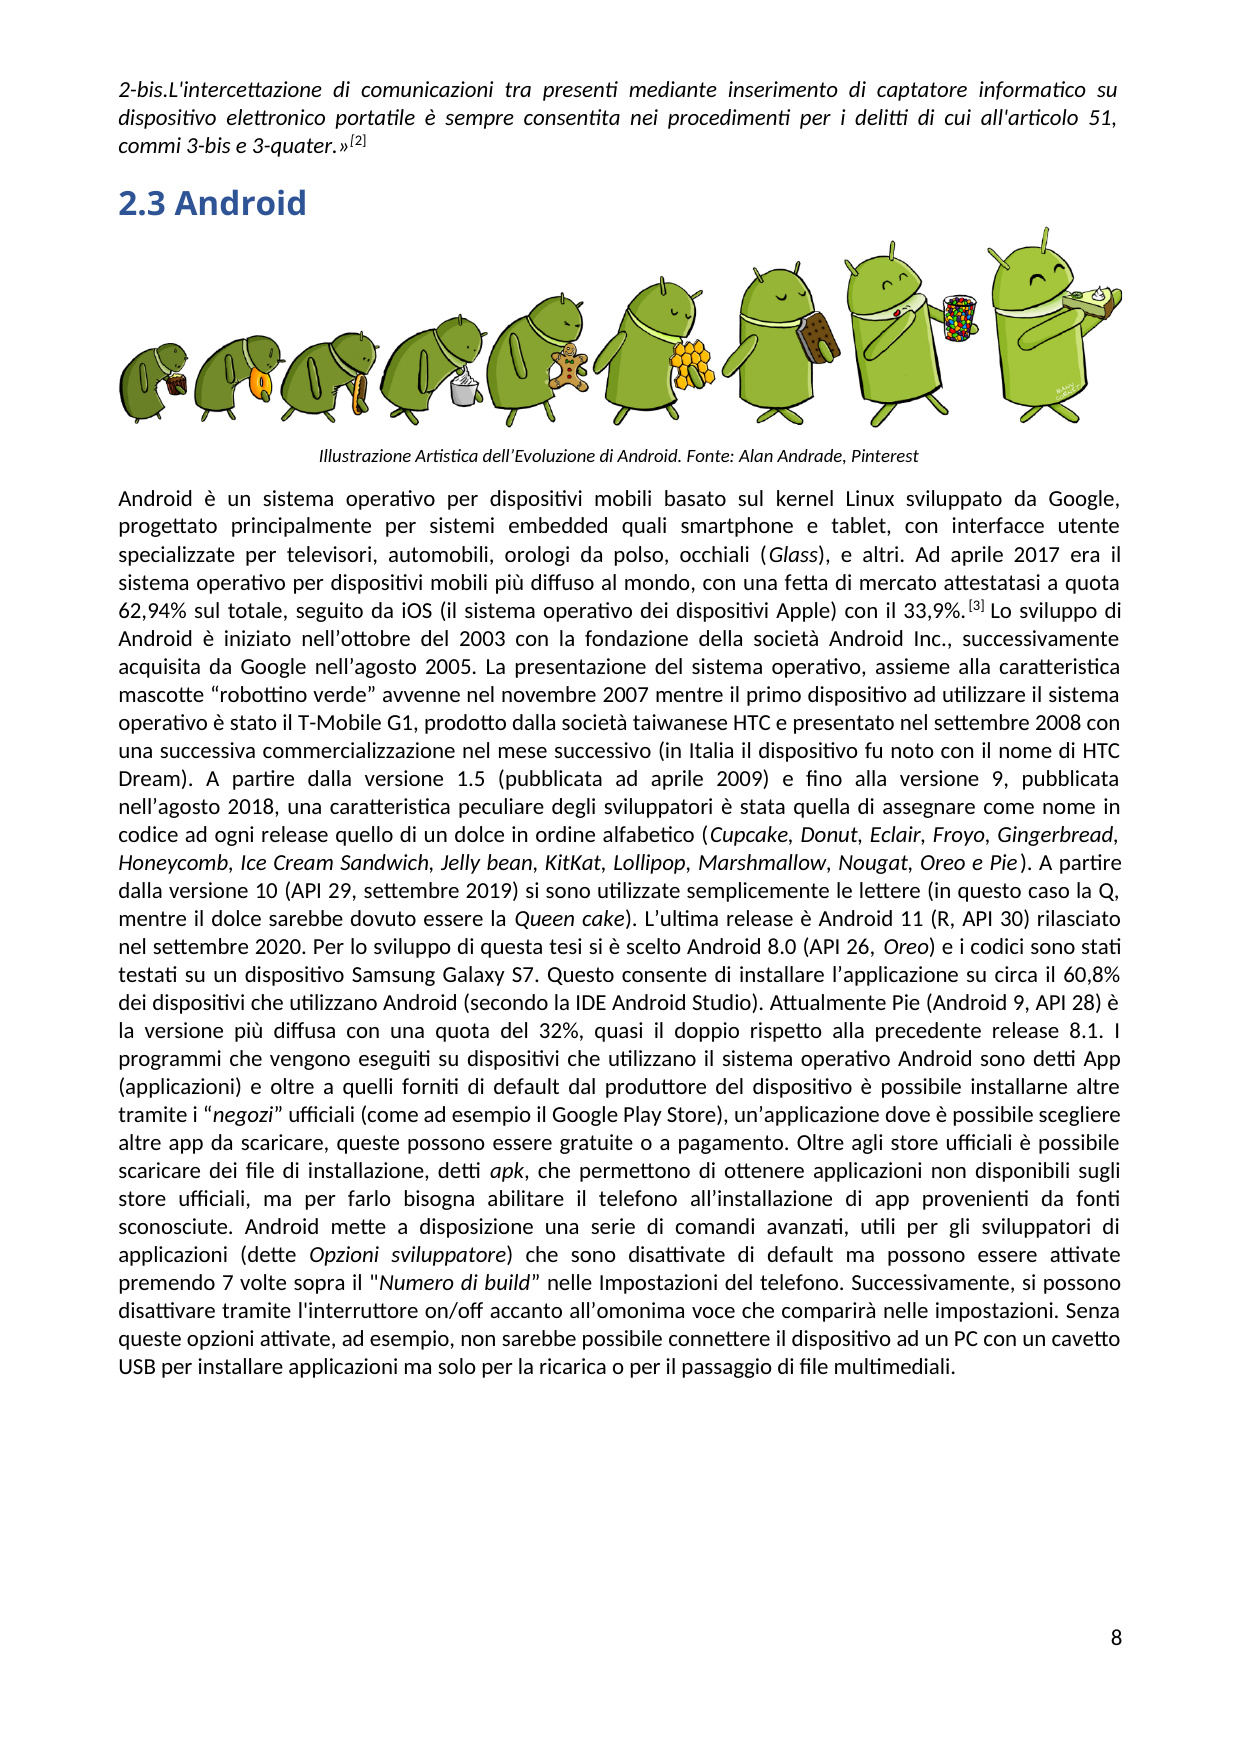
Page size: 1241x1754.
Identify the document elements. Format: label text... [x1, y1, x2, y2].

subtitle 2.3 Android [118, 180, 1122, 225]
text Illustrazione Artistica dell’Evoluzione di Android. Fonte: Alan Andrade, Pinterest [118, 444, 1122, 467]
text Android è un sistema operativo per dispositivi mobili basato sul kernel Linux sviluppato da Google, progettato principalmente per sistemi embedded quali smartphone e tablet, con interfacce utente specializzate per televisori, automobili, orologi da polso, occhiali (Glass), e altri. Ad aprile 2017 era il sistema operativo per dispositivi mobili più diffuso al mondo, con una fetta di mercato attestatasi a quota 62,94% sul totale, seguito da iOS (il sistema operativo dei dispositivi Apple) con il 33,9%.[3] Lo sviluppo di Android è iniziato nell’ottobre del 2003 con la fondazione della società Android Inc., successivamente acquisita da Google nell’agosto 2005. La presentazione del sistema operativo, assieme alla caratteristica mascotte “robottino verde” avvenne nel novembre 2007 mentre il primo dispositivo ad utilizzare il sistema operativo è stato il T-Mobile G1, prodotto dalla società taiwanese HTC e presentato nel settembre 2008 con una successiva commercializzazione nel mese successivo (in Italia il dispositivo fu noto con il nome di HTC Dream). A partire dalla versione 1.5 (pubblicata ad aprile 2009) e fino alla versione 9, pubblicata nell’agosto 2018, una caratteristica peculiare degli sviluppatori è stata quella di assegnare come nome in codice ad ogni release quello di un dolce in ordine alfabetico (Cupcake, Donut, Eclair, Froyo, Gingerbread, Honeycomb, Ice Cream Sandwich, Jelly bean, KitKat, Lollipop, Marshmallow, Nougat, Oreo e Pie). A partire dalla versione 10 (API 29, settembre 2019) si sono utilizzate semplicemente le lettere (in questo caso la Q, mentre il dolce sarebbe dovuto essere la Queen cake). L’ultima release è Android 11 (R, API 30) rilasciato nel settembre 2020. Per lo sviluppo di questa tesi si è scelto Android 8.0 (API 26, Oreo) e i codici sono stati testati su un dispositivo Samsung Galaxy S7. Questo consente di installare l’applicazione su circa il 60,8% dei dispositivi che utilizzano Android (secondo la IDE Android Studio). Attualmente Pie (Android 9, API 28) è la versione più diffusa con una quota del 32%, quasi il doppio rispetto alla precedente release 8.1. I programmi che vengono eseguiti su dispositivi che utilizzano il sistema operativo Android sono detti App (applicazioni) e oltre a quelli forniti di default dal produttore del dispositivo è possibile installarne altre tramite i “negozi” ufficiali (come ad esempio il Google Play Store), un’applicazione dove è possibile scegliere altre app da scaricare, queste possono essere gratuite o a pagamento. Oltre agli store ufficiali è possibile scaricare dei file di installazione, detti apk, che permettono di ottenere applicazioni non disponibili sugli store ufficiali, ma per farlo bisogna abilitare il telefono all’installazione di app provenienti da fonti sconosciute. Android mette a disposizione una serie di comandi avanzati, utili per gli sviluppatori di applicazioni (dette Opzioni sviluppatore) che sono disattivate di default ma possono essere attivate premendo 7 volte sopra il "Numero di build” nelle Impostazioni del telefono. Successivamente, si possono disattivare tramite l'interruttore on/off accanto all’omonima voce che comparirà nelle impostazioni. Senza queste opzioni attivate, ad esempio, non sarebbe possibile connettere il dispositivo ad un PC con un cavetto USB per installare applicazioni ma solo per la ricarica o per il passaggio di file multimediali. [118, 484, 1122, 1380]
text 2-bis.L'intercettazione di comunicazioni tra presenti mediante inserimento di captatore informatico su dispositivo elettronico portatile è sempre consentita nei procedimenti per i delitti di cui all'articolo 51, commi 3-bis e 3-quater.»[2] [118, 75, 1122, 159]
